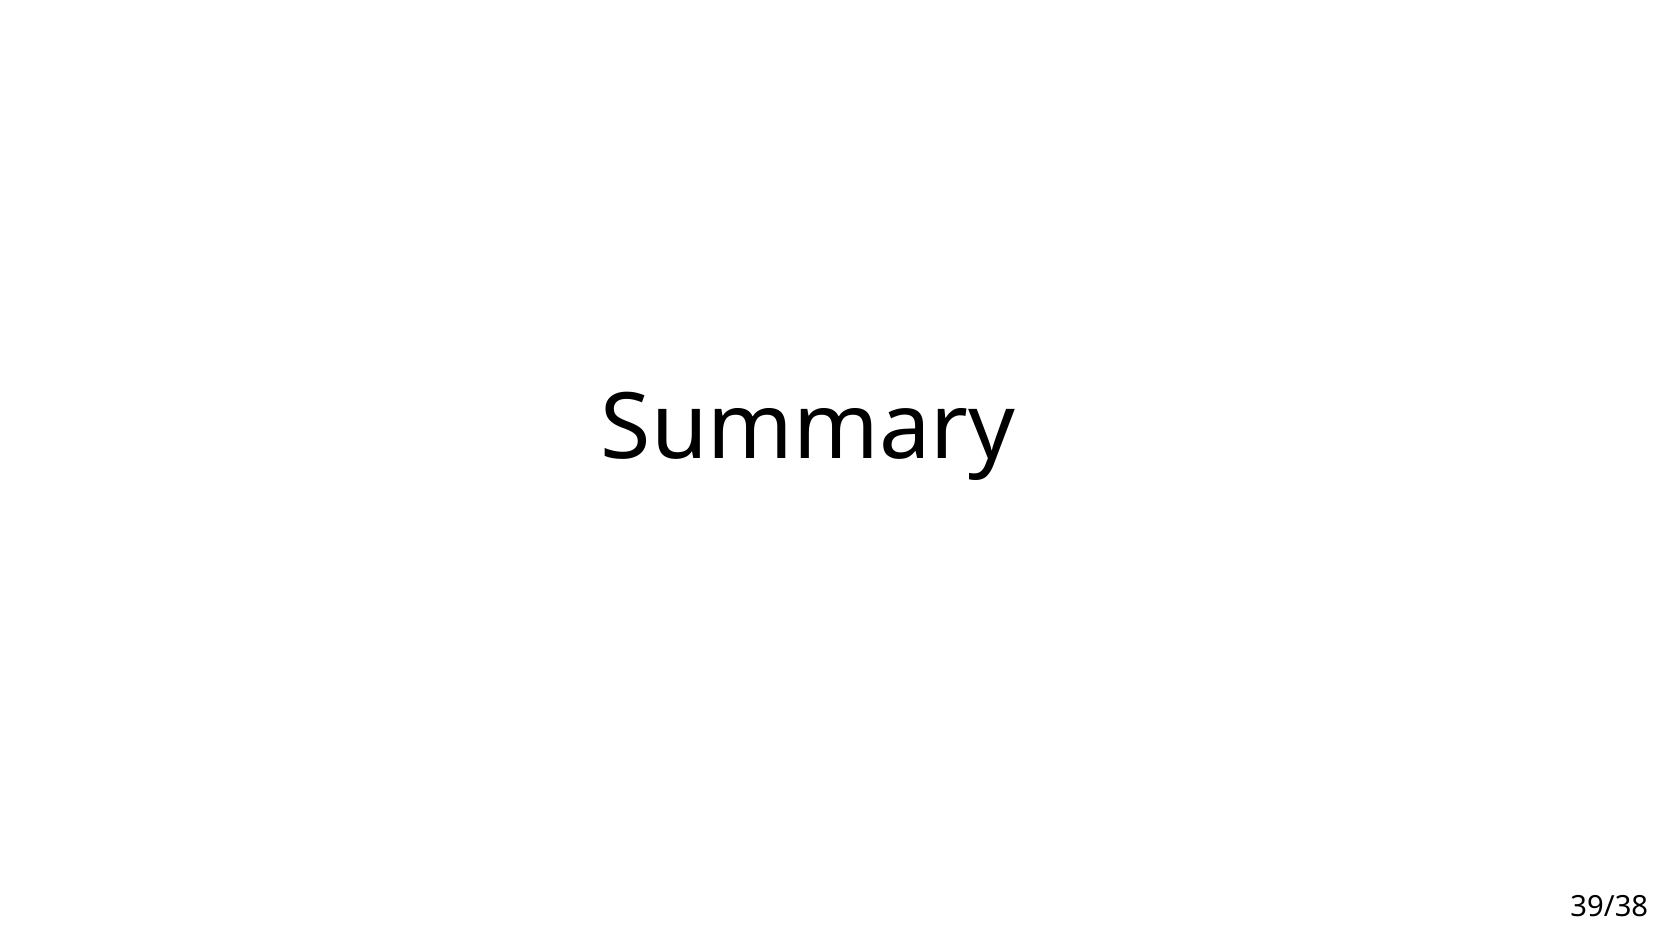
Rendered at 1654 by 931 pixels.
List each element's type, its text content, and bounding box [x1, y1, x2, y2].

title Summary [64, 345, 1553, 501]
